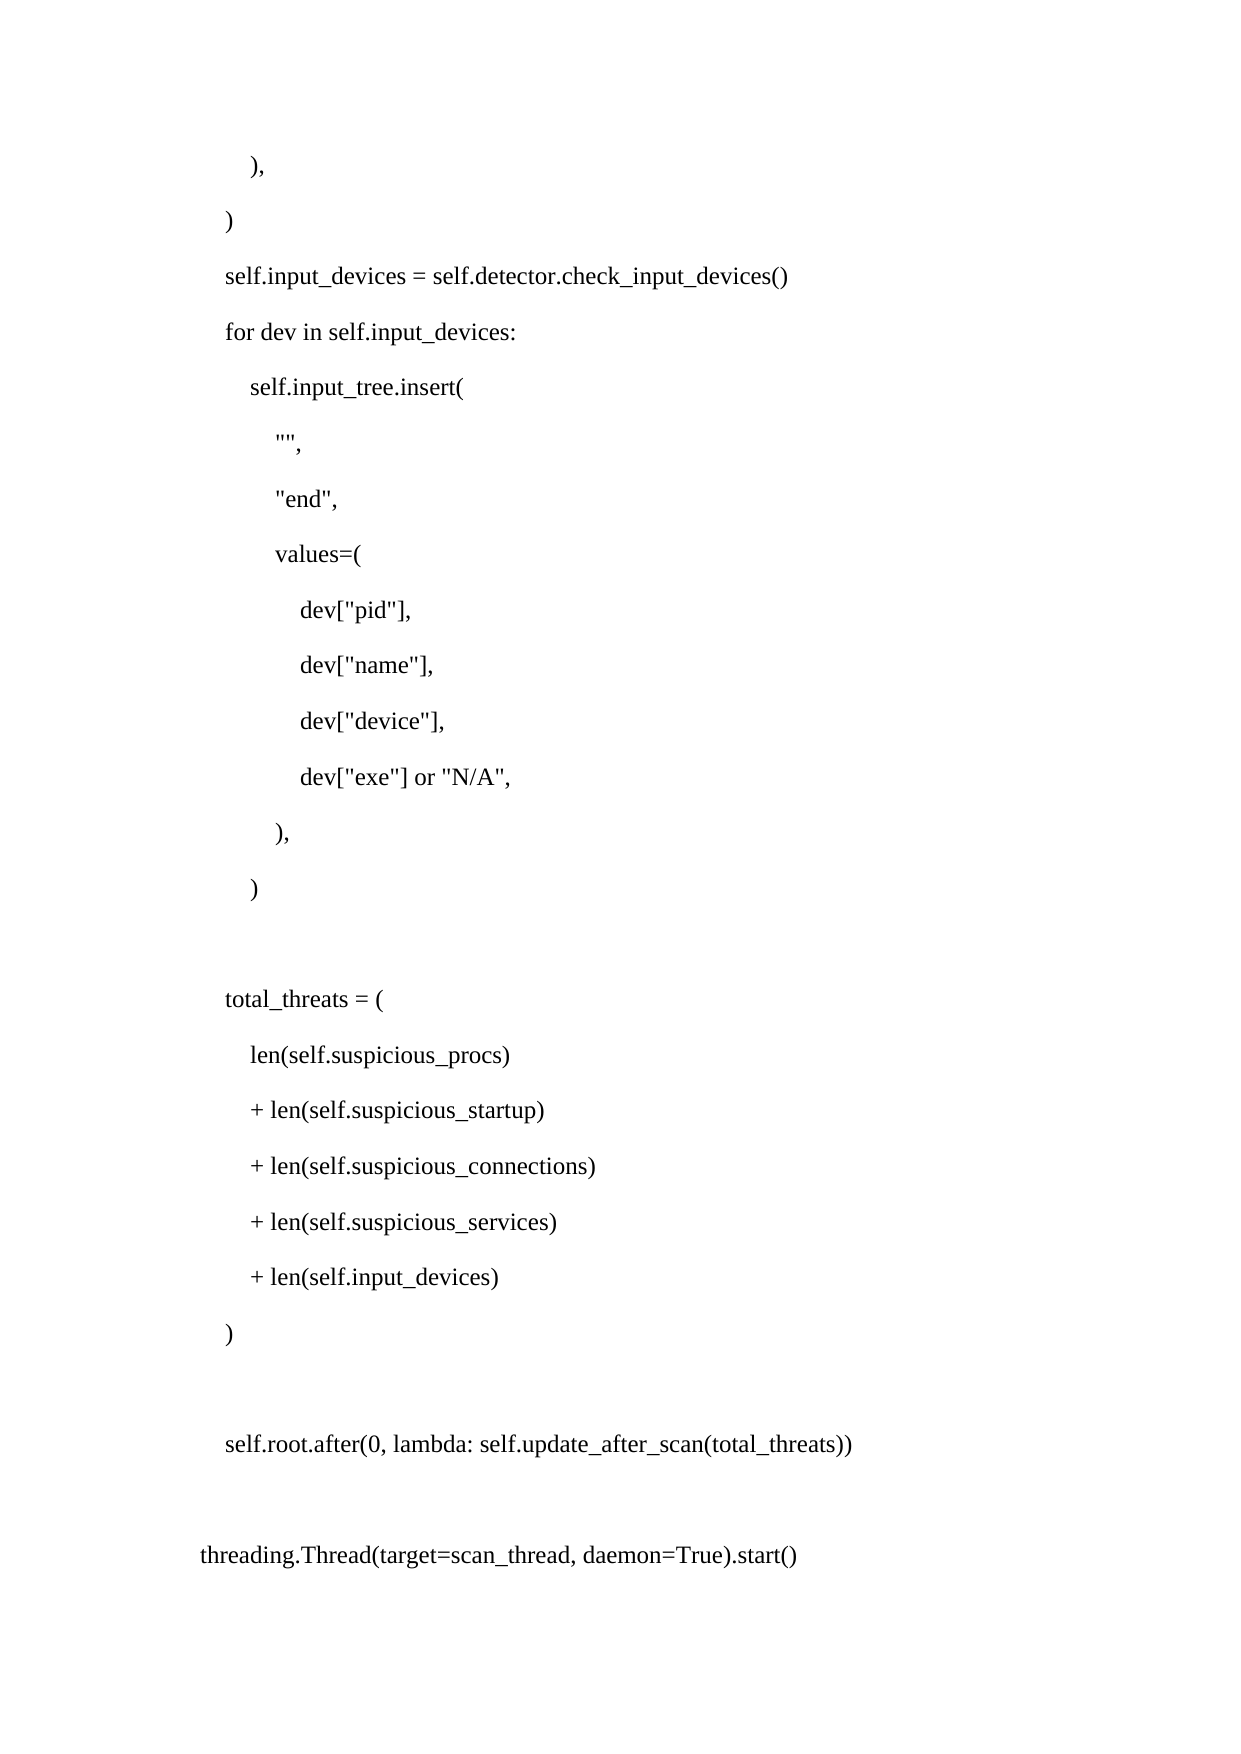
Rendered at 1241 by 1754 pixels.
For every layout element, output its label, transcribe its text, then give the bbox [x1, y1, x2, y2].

text + len(self.suspicious_connections) [150, 1151, 1091, 1180]
text dev["pid"], [150, 595, 1091, 624]
text threading.Thread(target=scan_thread, daemon=True).start() [150, 1541, 1091, 1569]
text len(self.suspicious_procs) [150, 1040, 1091, 1069]
text ) [150, 1318, 1091, 1347]
text for dev in self.input_devices: [150, 317, 1091, 346]
text + len(self.input_devices) [150, 1262, 1091, 1291]
text dev["exe"] or "N/A", [150, 762, 1091, 791]
text ) [150, 206, 1091, 234]
text "end", [150, 484, 1091, 512]
text dev["name"], [150, 651, 1091, 679]
text self.input_tree.insert( [150, 372, 1091, 401]
text "", [150, 428, 1091, 457]
text + len(self.suspicious_startup) [150, 1096, 1091, 1124]
text + len(self.suspicious_services) [150, 1207, 1091, 1236]
text ) [150, 873, 1091, 902]
text self.root.after(0, lambda: self.update_after_scan(total_threats)) [150, 1429, 1091, 1458]
text dev["device"], [150, 706, 1091, 735]
text self.input_devices = self.detector.check_input_devices() [150, 261, 1091, 290]
text ), [150, 817, 1091, 846]
text total_threats = ( [150, 984, 1091, 1013]
text ), [150, 150, 1091, 179]
text values=( [150, 539, 1091, 568]
